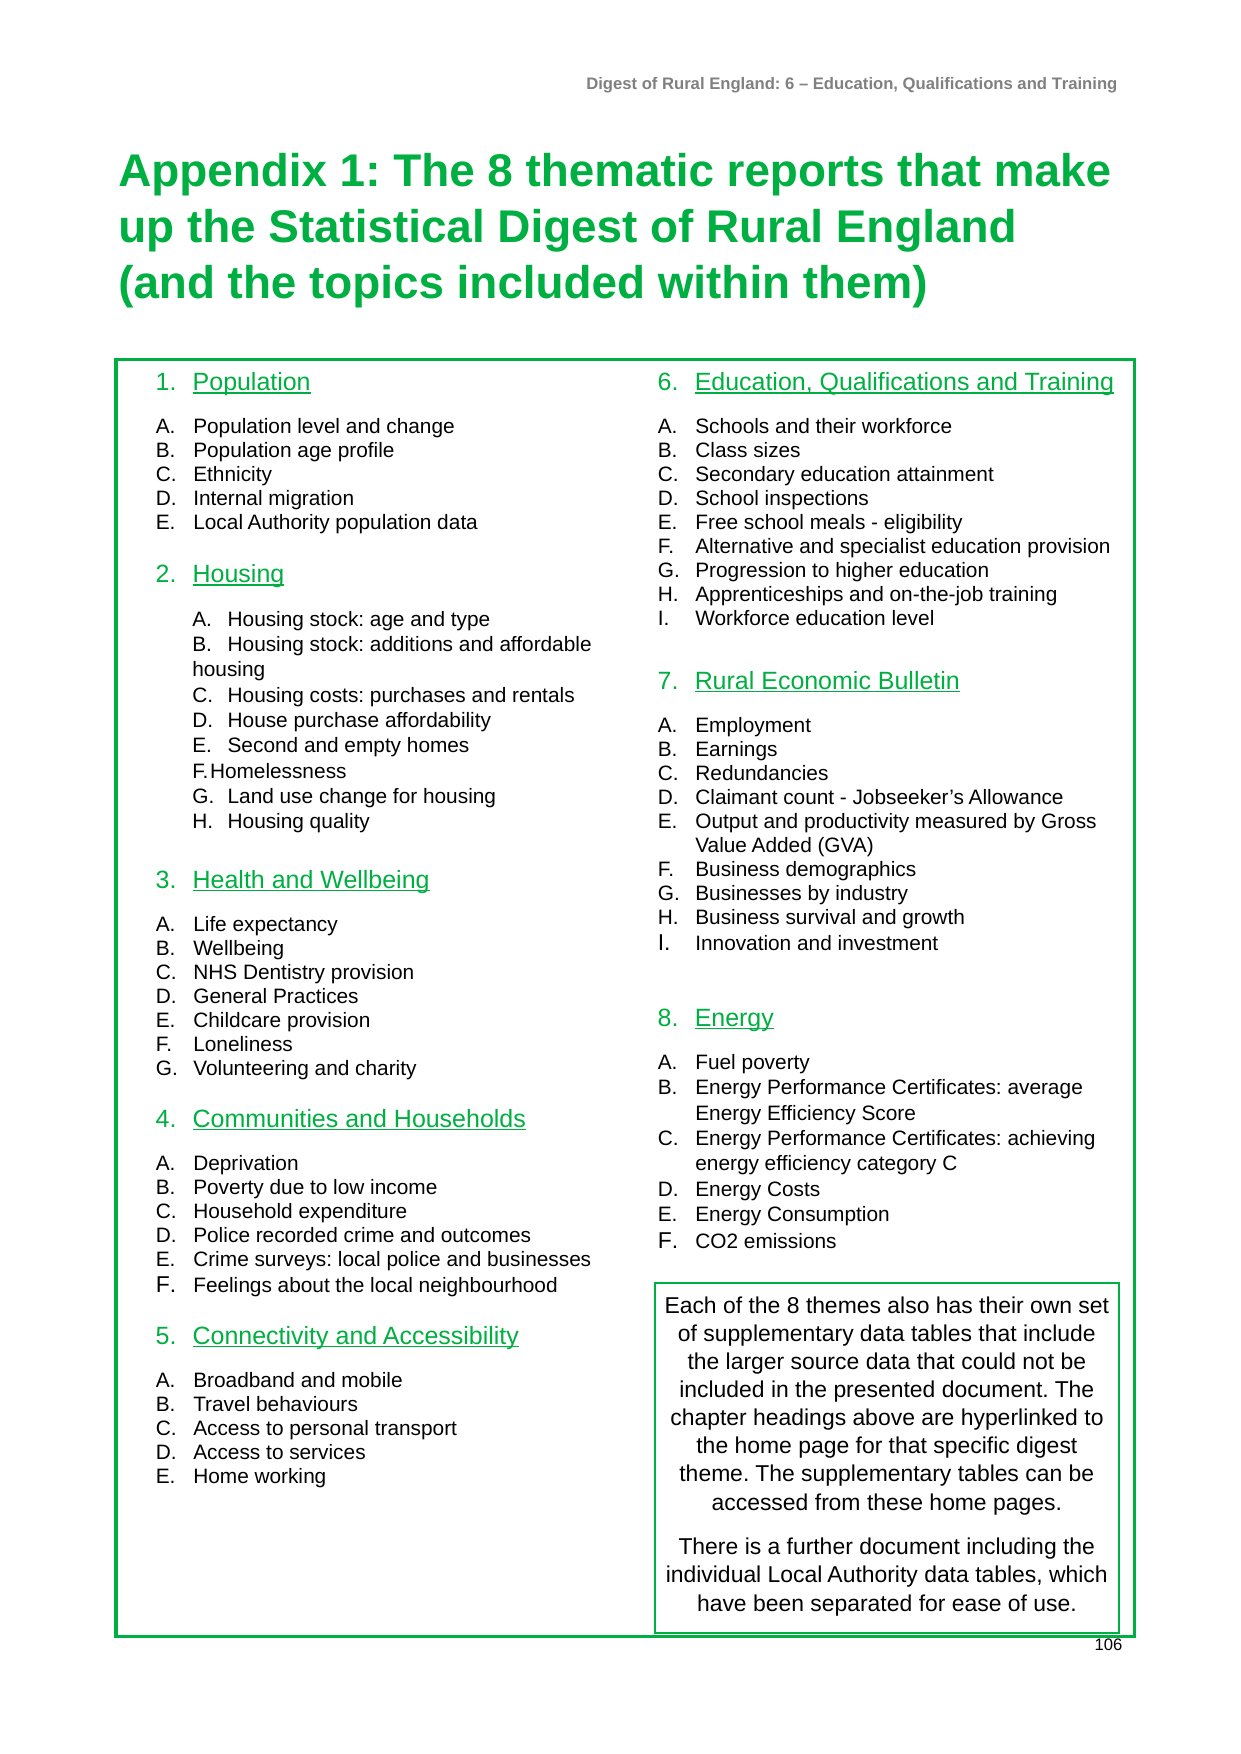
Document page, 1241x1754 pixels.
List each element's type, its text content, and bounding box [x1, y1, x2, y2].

list Innovation and investment [658, 928, 1122, 955]
list Land use change for housing [192, 784, 620, 808]
list Internal migration [156, 486, 620, 510]
list General Practices [156, 984, 620, 1008]
list Earnings [658, 737, 1122, 761]
list Schools and their workforce [658, 414, 1122, 438]
list Life expectancy [156, 912, 620, 936]
list Housing stock: age and type [192, 607, 620, 631]
list Apprenticeships and on-the-job training [658, 582, 1122, 606]
list Access to services [156, 1440, 620, 1464]
list [656, 1284, 1118, 1632]
list Business demographics [658, 857, 1122, 881]
list Housing quality [192, 809, 620, 833]
list Local Authority population data [156, 510, 620, 534]
list Housing stock: additions and affordable housing [192, 632, 620, 681]
list Output and productivity measured by Gross Value Added (GVA) [658, 809, 1122, 857]
list Ethnicity [156, 462, 620, 486]
list NHS Dentistry provision [156, 960, 620, 984]
list Second and empty homes [192, 733, 620, 757]
list Household expenditure [156, 1199, 620, 1223]
list Crime surveys: local police and businesses [156, 1247, 620, 1271]
list Energy Performance Certificates: average Energy Efficiency Score [658, 1075, 1122, 1124]
list Alternative and specialist education provision [658, 534, 1122, 558]
list Connectivity and Accessibility [155, 1321, 620, 1350]
list Housing costs: purchases and rentals [192, 682, 620, 706]
list Police recorded crime and outcomes [156, 1223, 620, 1247]
list House purchase affordability [192, 708, 620, 732]
list Poverty due to low income [156, 1175, 620, 1199]
list Energy Consumption [658, 1202, 1122, 1226]
list Deprivation [156, 1151, 620, 1175]
list School inspections [658, 486, 1122, 510]
list Progression to higher education [658, 558, 1122, 582]
list Population [155, 367, 620, 396]
list Redundancies [658, 761, 1122, 785]
list Communities and Households [155, 1104, 620, 1133]
list Loneliness [156, 1032, 620, 1056]
text (and the topics included within them) [118, 256, 1122, 308]
list Access to personal transport [156, 1416, 620, 1440]
list CO2 emissions [658, 1227, 1122, 1253]
list Free school meals - eligibility [658, 510, 1122, 534]
list Home working [156, 1464, 620, 1488]
list Childcare provision [156, 1008, 620, 1032]
subtitle Appendix 1: The 8 thematic reports that make up the Statistical Digest of Rural England [118, 143, 1122, 252]
list Travel behaviours [156, 1392, 620, 1416]
list Wellbeing [156, 936, 620, 960]
list Class sizes [658, 438, 1122, 462]
list Energy Costs [658, 1176, 1122, 1200]
list Population level and change [156, 414, 620, 438]
list Housing [155, 559, 620, 588]
list Business survival and growth [658, 904, 1122, 928]
list Population age profile [156, 438, 620, 462]
list Homelessness [192, 758, 620, 782]
list Businesses by industry [658, 881, 1122, 904]
list Energy [657, 1003, 1122, 1032]
list Secondary education attainment [658, 462, 1122, 486]
list Employment [658, 713, 1122, 737]
list There is a further document including the individual Local Authority data tables, which have been separated for ease of use. [661, 1533, 1112, 1616]
list Education, Qualifications and Training [657, 367, 1122, 396]
list Rural Economic Bulletin [657, 666, 1122, 694]
list Claimant count - Jobseeker’s Allowance [658, 785, 1122, 809]
list Each of the 8 themes also has their own set of supplementary data tables that include the larger source data that could not be included in the presented document. The chapter headings above are hyperlinked to the home page for that specific digest theme. The supplementary tables can be accessed from these home pages. [661, 1292, 1112, 1515]
list Workforce education level [658, 606, 1122, 630]
list Feelings about the local neighbourhood [156, 1271, 620, 1297]
list Fuel poverty [658, 1050, 1122, 1074]
list Health and Wellbeing [155, 865, 620, 894]
list Energy Performance Certificates: achieving energy efficiency category C [658, 1126, 1122, 1175]
list Broadband and mobile [156, 1368, 620, 1392]
list Volunteering and charity [156, 1056, 620, 1080]
